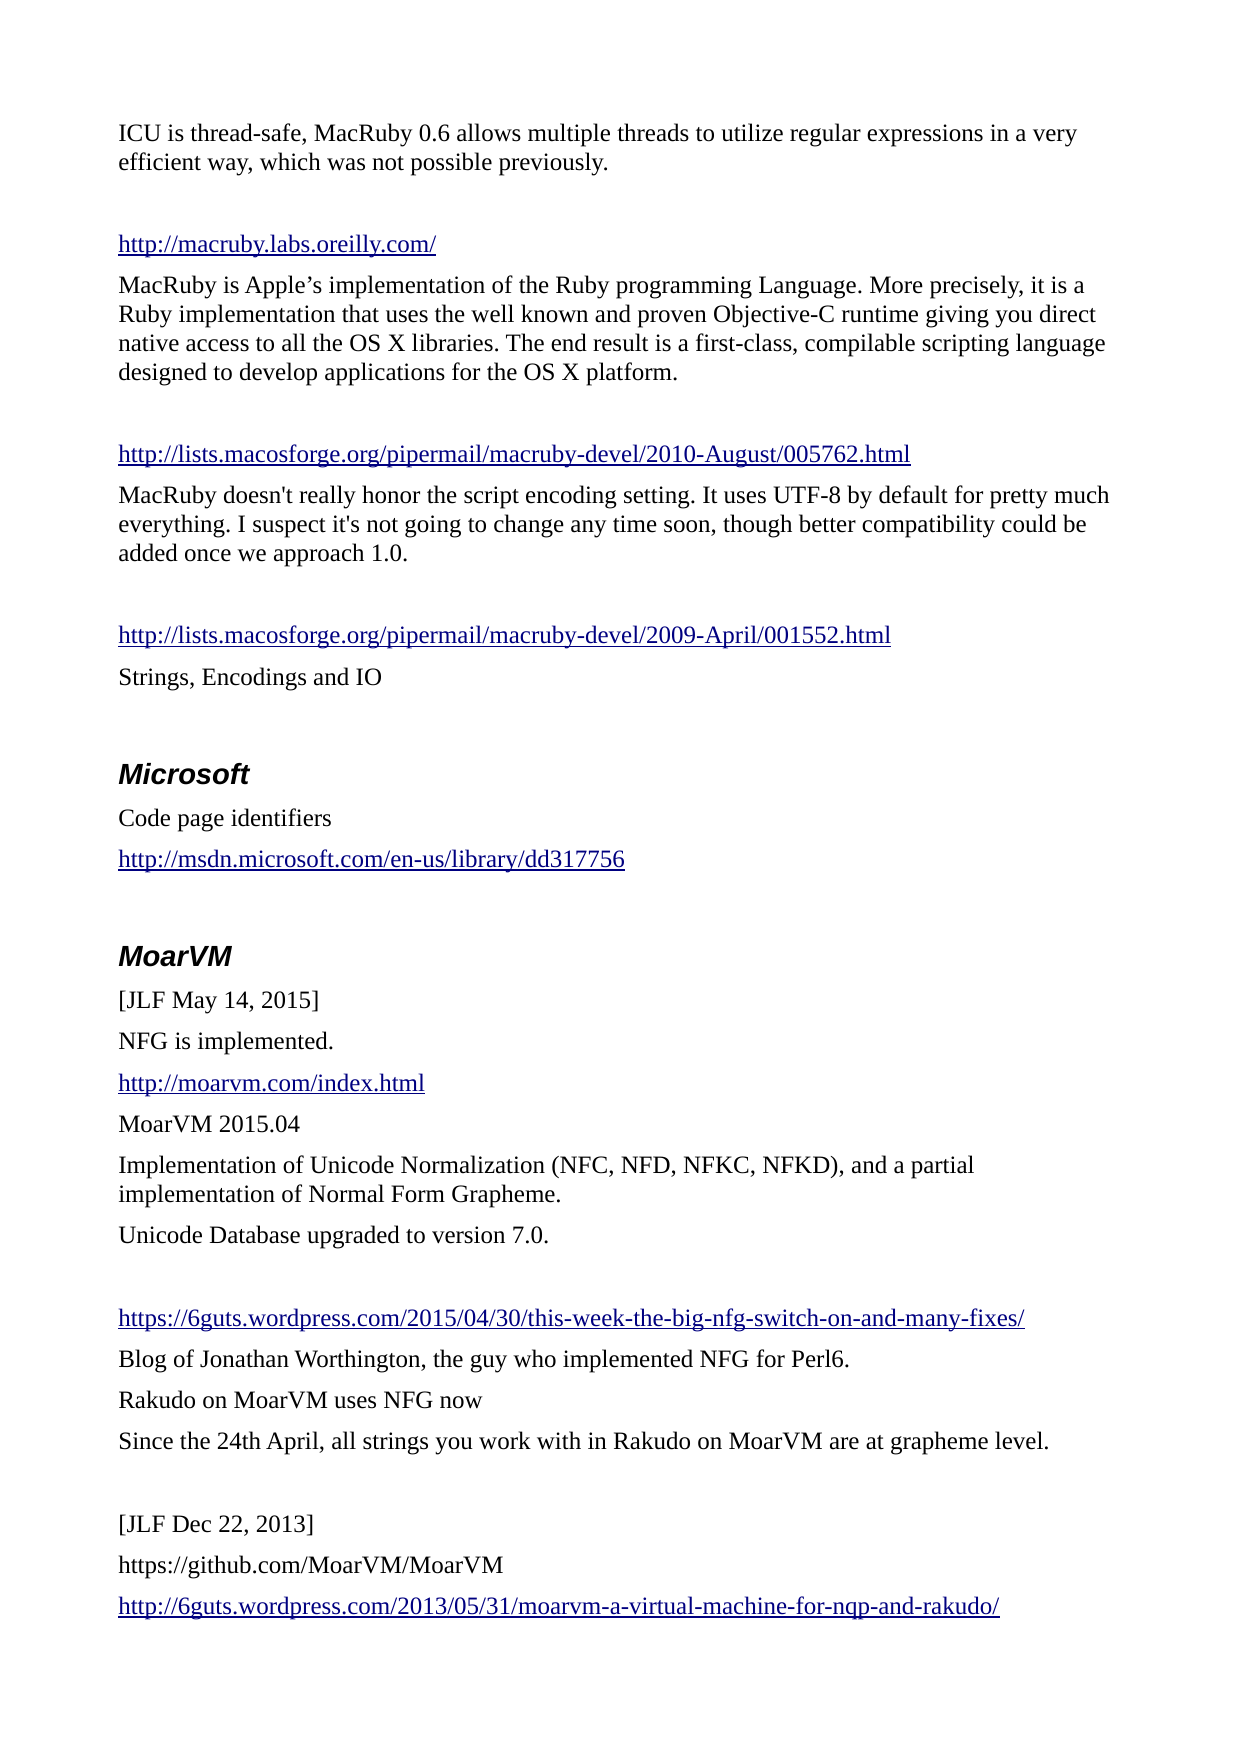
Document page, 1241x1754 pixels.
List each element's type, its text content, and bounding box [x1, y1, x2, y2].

text Blog of Jonathan Worthington, the guy who implemented NFG for Perl6. [118, 1344, 1122, 1373]
text http://msdn.microsoft.com/en-us/library/dd317756 [118, 844, 1122, 873]
subtitle Microsoft [118, 757, 1122, 790]
text https://github.com/MoarVM/MoarVM [118, 1550, 1122, 1579]
text http://lists.macosforge.org/pipermail/macruby-devel/2009-April/001552.html [118, 621, 1122, 649]
text http://lists.macosforge.org/pipermail/macruby-devel/2010-August/005762.html [118, 439, 1122, 468]
text http://6guts.wordpress.com/2013/05/31/moarvm-a-virtual-machine-for-nqp-and-rakudo/ [118, 1591, 1122, 1620]
text Rakudo on MoarVM uses NFG now [118, 1385, 1122, 1414]
text Since the 24th April, all strings you work with in Rakudo on MoarVM are at grapheme level. [118, 1426, 1122, 1455]
subtitle MoarVM [118, 939, 1122, 973]
text https://6guts.wordpress.com/2015/04/30/this-week-the-big-nfg-switch-on-and-many-fixes/ [118, 1303, 1122, 1331]
text Implementation of Unicode Normalization (NFC, NFD, NFKC, NFKD), and a partial implementation of Normal Form Grapheme. [118, 1150, 1122, 1208]
text ICU is thread-safe, MacRuby 0.6 allows multiple threads to utilize regular expressions in a very efficient way, which was not possible previously. [118, 118, 1122, 176]
text MacRuby is Apple’s implementation of the Ruby programming Language. More precisely, it is a Ruby implementation that uses the well known and proven Objective-C runtime giving you direct native access to all the OS X libraries. The end result is a first-class, compilable scripting language designed to develop applications for the OS X platform. [118, 271, 1122, 386]
text Strings, Encodings and IO [118, 662, 1122, 691]
text Unicode Database upgraded to version 7.0. [118, 1220, 1122, 1249]
text Code page identifiers [118, 803, 1122, 832]
text [JLF Dec 22, 2013] [118, 1509, 1122, 1538]
text NFG is implemented. [118, 1026, 1122, 1055]
text http://moarvm.com/index.html [118, 1068, 1122, 1096]
text MacRuby doesn't really honor the script encoding setting. It uses UTF-8 by default for pretty much everything. I suspect it's not going to change any time soon, though better compatibility could be added once we approach 1.0. [118, 481, 1122, 567]
text http://macruby.labs.oreilly.com/ [118, 229, 1122, 258]
text [JLF May 14, 2015] [118, 985, 1122, 1014]
text MoarVM 2015.04 [118, 1109, 1122, 1138]
